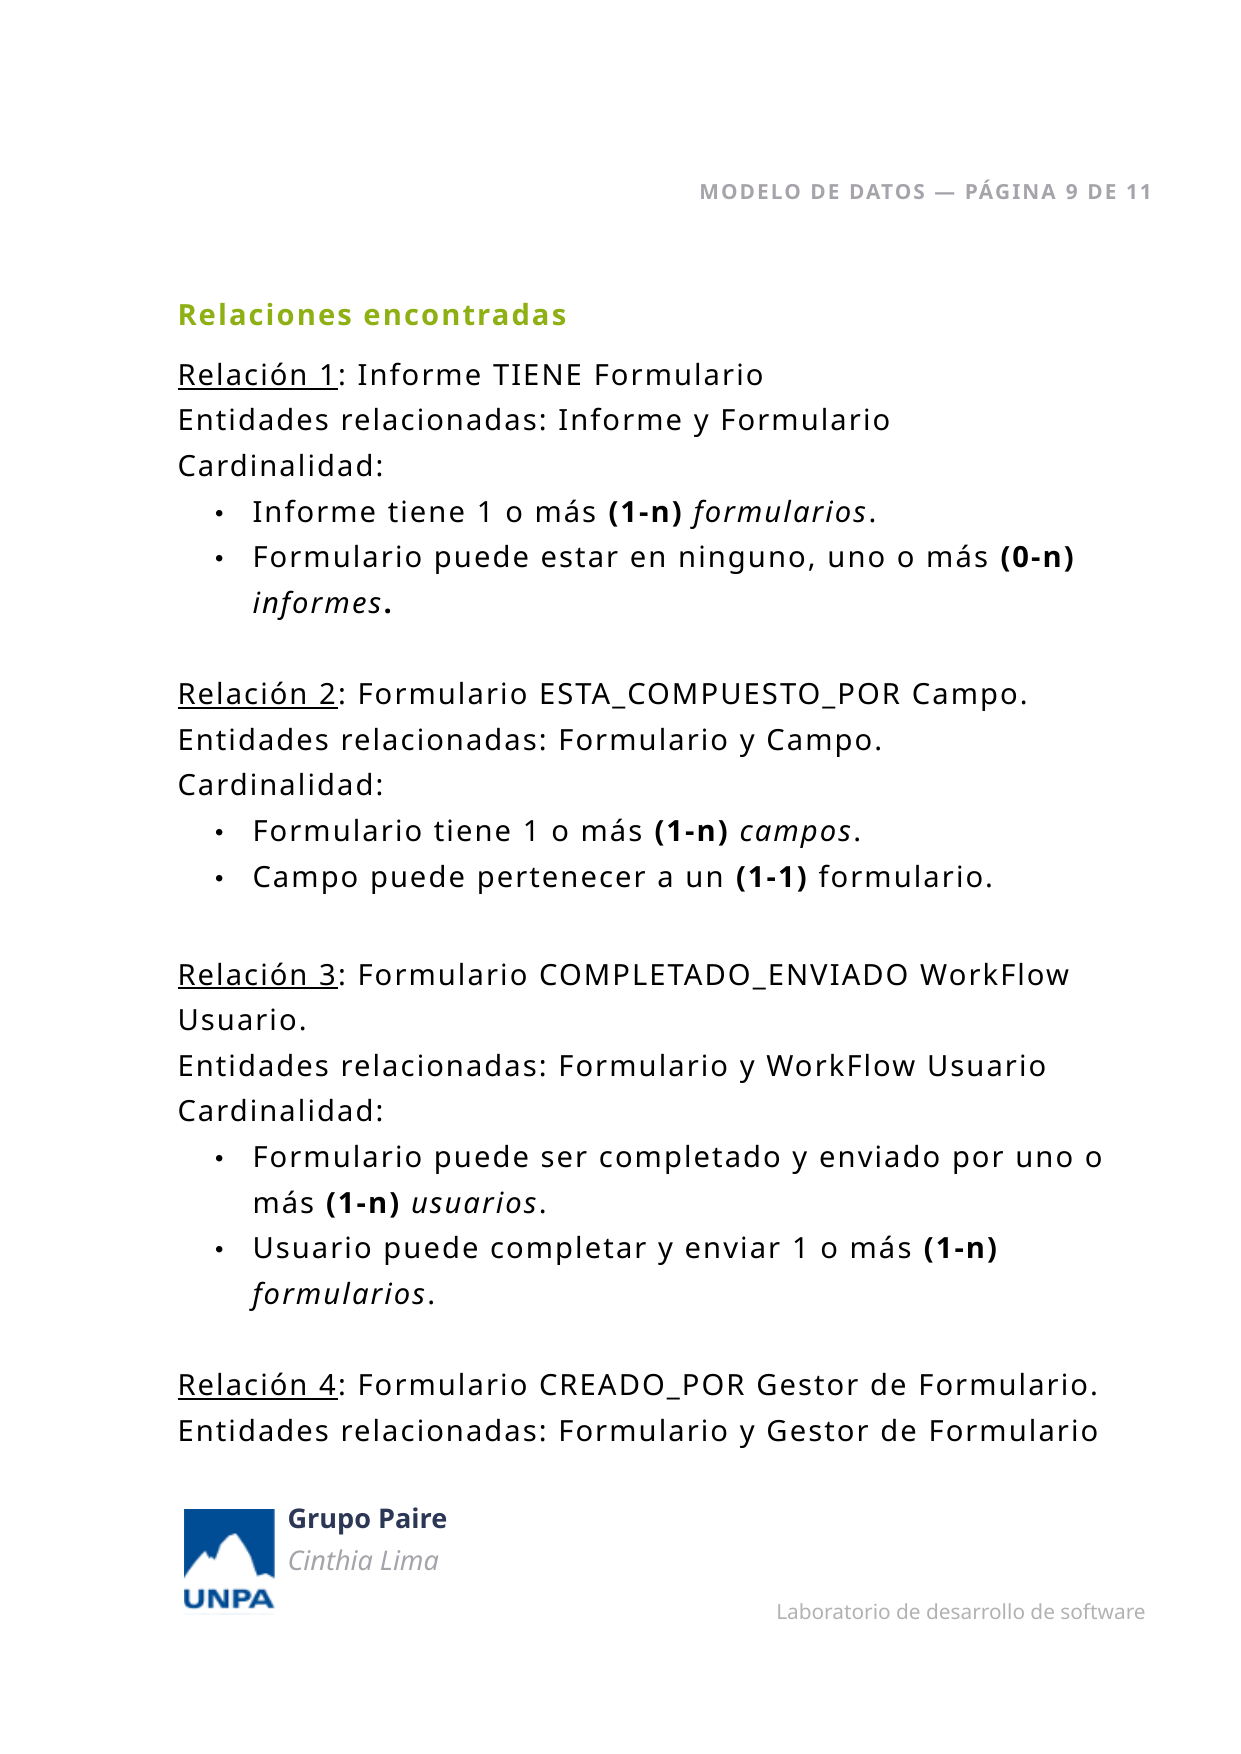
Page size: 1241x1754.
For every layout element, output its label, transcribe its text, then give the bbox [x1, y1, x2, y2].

text Entidades relacionadas: Formulario y Campo. [177, 719, 1152, 759]
text Relación 1: Informe TIENE Formulario [177, 354, 1152, 394]
text Cardinalidad: [177, 1091, 1152, 1130]
text Entidades relacionadas: Formulario y WorkFlow Usuario [177, 1045, 1152, 1085]
text Entidades relacionadas: Formulario y Gestor de Formulario [177, 1410, 1152, 1450]
text Relaciones encontradas [177, 294, 1152, 334]
list Usuario puede completar y enviar 1 o más (1-n) formularios. [215, 1227, 1152, 1313]
list Formulario puede estar en ninguno, uno o más (0-n) informes. [215, 537, 1152, 622]
list Formulario tiene 1 o más (1-n) campos. [215, 810, 1152, 850]
text Relación 3: Formulario COMPLETADO_ENVIADO WorkFlow Usuario. [177, 954, 1152, 1039]
text Entidades relacionadas: Informe y Formulario [177, 400, 1152, 439]
text Relación 2: Formulario ESTA_COMPUESTO_POR Campo. [177, 673, 1152, 713]
picture [184, 1509, 275, 1615]
text Cardinalidad: [177, 765, 1152, 804]
text Relación 4: Formulario CREADO_POR Gestor de Formulario. [177, 1364, 1152, 1404]
list Formulario puede ser completado y enviado por uno o más (1-n) usuarios. [215, 1136, 1152, 1222]
text Cardinalidad: [177, 445, 1152, 485]
list Informe tiene 1 o más (1-n) formularios. [215, 491, 1152, 531]
list Campo puede pertenecer a un (1-1) formulario. [215, 856, 1152, 896]
